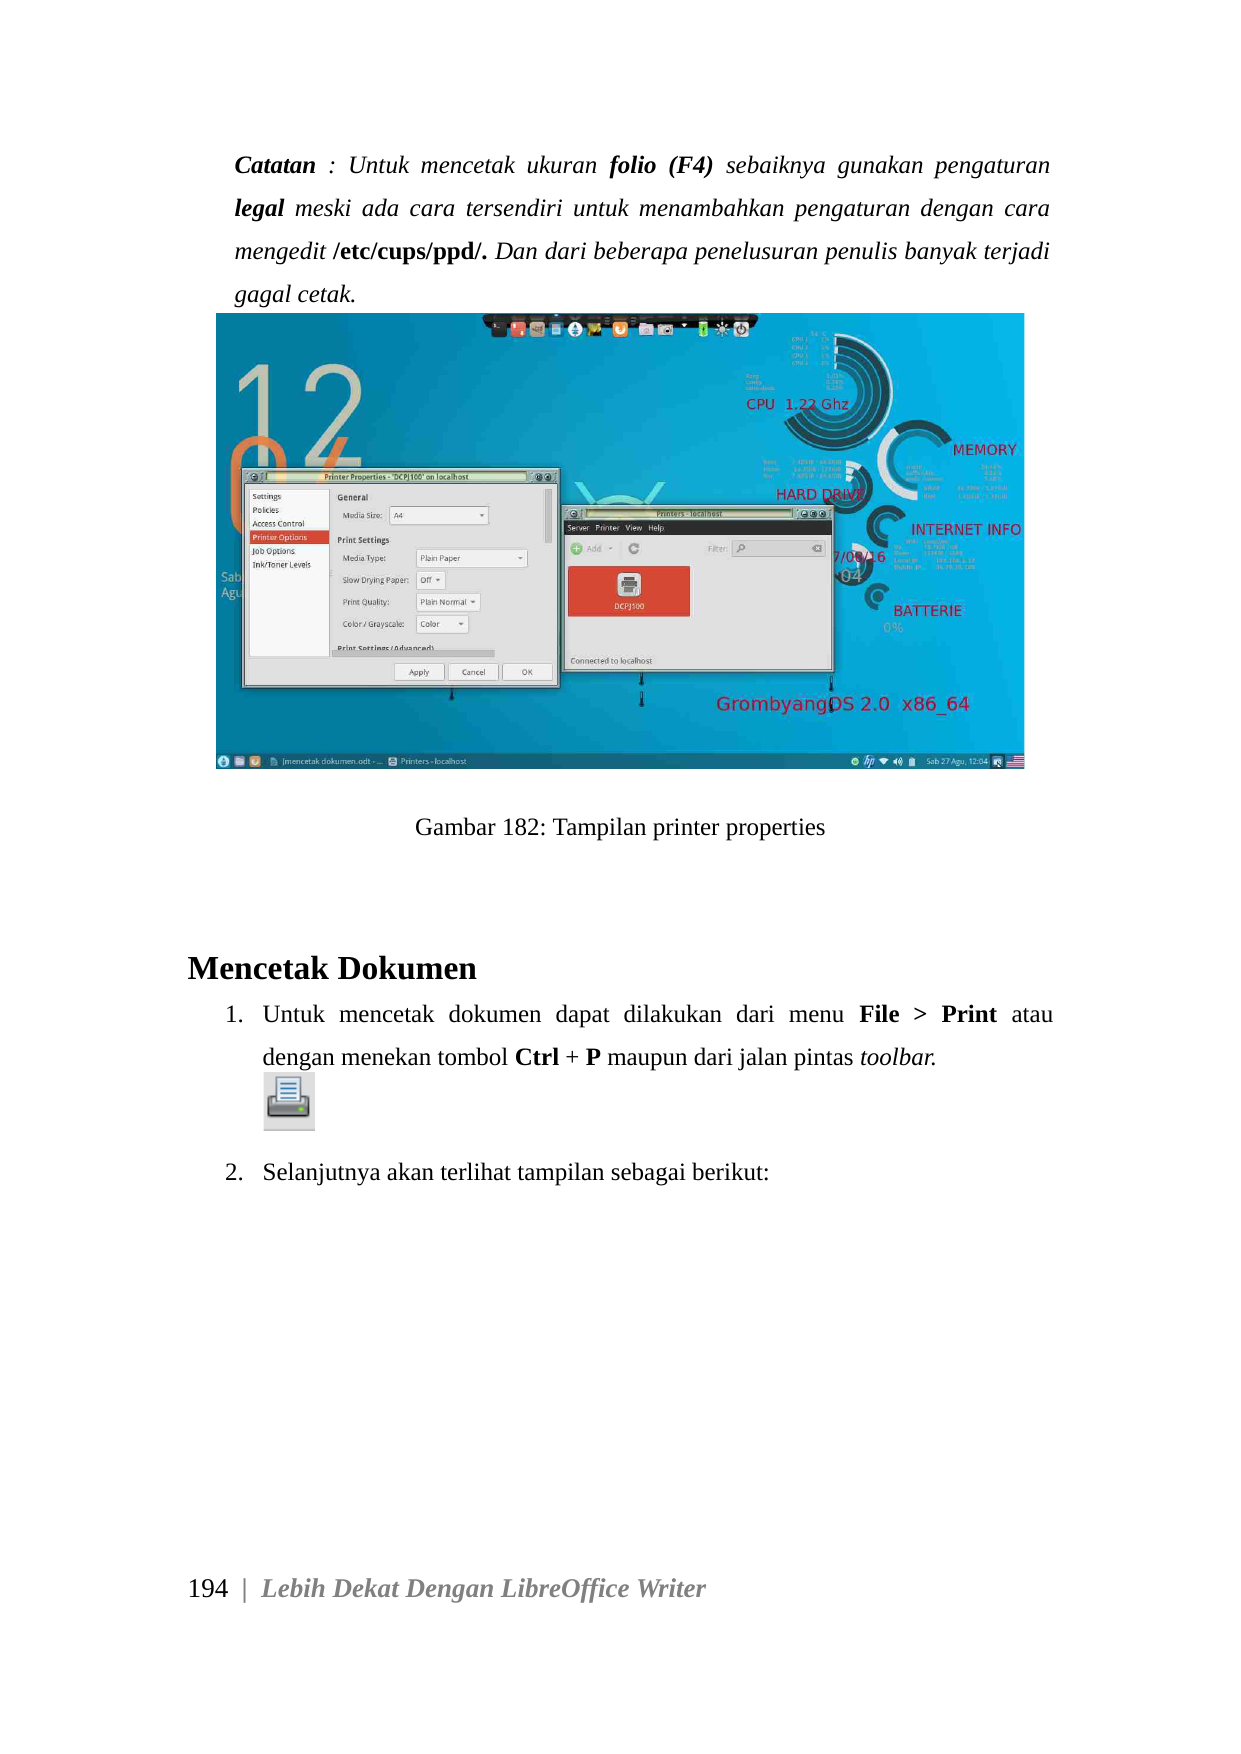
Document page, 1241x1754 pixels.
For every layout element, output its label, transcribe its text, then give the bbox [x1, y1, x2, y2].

picture [901, 695, 936, 711]
picture [789, 338, 811, 365]
picture [825, 373, 843, 391]
picture [980, 464, 1001, 481]
picture [790, 457, 842, 479]
picture [861, 695, 889, 711]
picture [819, 333, 828, 341]
picture [891, 545, 921, 569]
picture [482, 313, 759, 341]
list Untuk mencetak dokumen dapat dilakukan dari menu File > Print atau dengan menekan tombol Ctrl + P maupun dari jalan pintas toolbar. [225, 999, 1053, 1071]
picture [910, 523, 983, 569]
picture [947, 694, 971, 711]
picture [883, 622, 904, 633]
picture [786, 333, 898, 453]
picture [263, 1072, 315, 1131]
picture [828, 679, 835, 689]
text Catatan : Untuk mencetak ukuran folio (F4) sebaiknya gunakan pengaturan legal meski ada cara tersendiri untuk menambahkan pengaturan dengan cara mengedit /etc/cups/ppd/. Dan dari beberapa penelusuran penulis banyak terjadi gagal cetak. [187, 150, 1053, 308]
picture [221, 362, 888, 695]
picture [757, 486, 773, 492]
text Gambar 182: Tampilan printer properties [187, 717, 1053, 840]
picture [761, 456, 780, 480]
subtitle Mencetak Dokumen [187, 948, 1053, 986]
picture [904, 536, 917, 544]
picture [958, 485, 1009, 502]
picture [747, 399, 774, 413]
picture [893, 602, 964, 620]
picture [639, 694, 646, 711]
picture [906, 466, 934, 474]
picture [789, 337, 803, 343]
list Selanjutnya akan terlihat tampilan sebagai berikut: [225, 1157, 1053, 1186]
picture [872, 593, 885, 604]
picture [921, 495, 936, 499]
picture [216, 752, 1025, 769]
picture [986, 523, 1021, 538]
picture [821, 352, 829, 365]
picture [746, 374, 774, 394]
picture [954, 440, 1018, 456]
picture [477, 456, 518, 461]
picture [787, 399, 794, 411]
picture [713, 694, 855, 717]
picture [865, 506, 905, 549]
picture [876, 419, 950, 501]
picture [924, 486, 940, 491]
